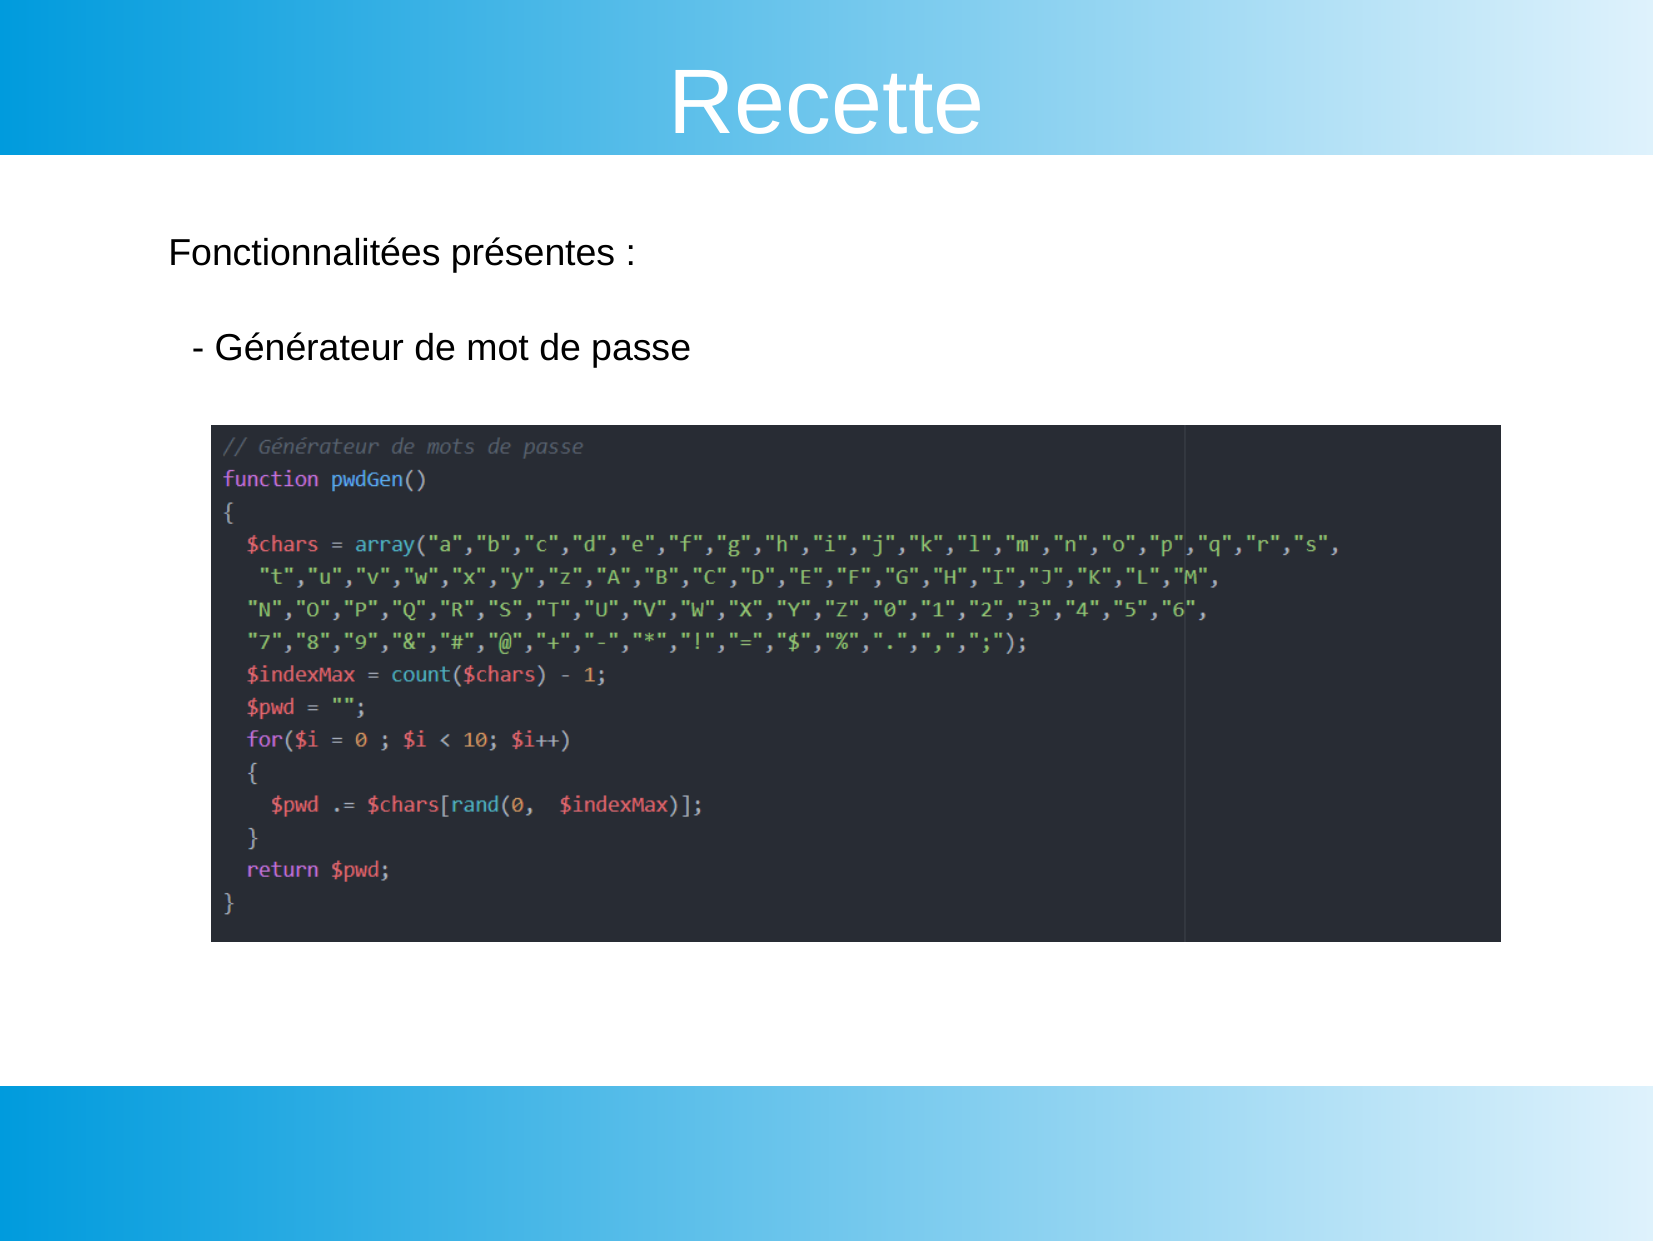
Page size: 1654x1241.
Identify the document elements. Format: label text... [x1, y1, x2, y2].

picture [211, 425, 1501, 942]
text_box Fonctionnalitées présentes : [153, 224, 1004, 282]
text_box - Générateur de mot de passe [177, 318, 827, 376]
title Recette [82, 49, 1571, 155]
